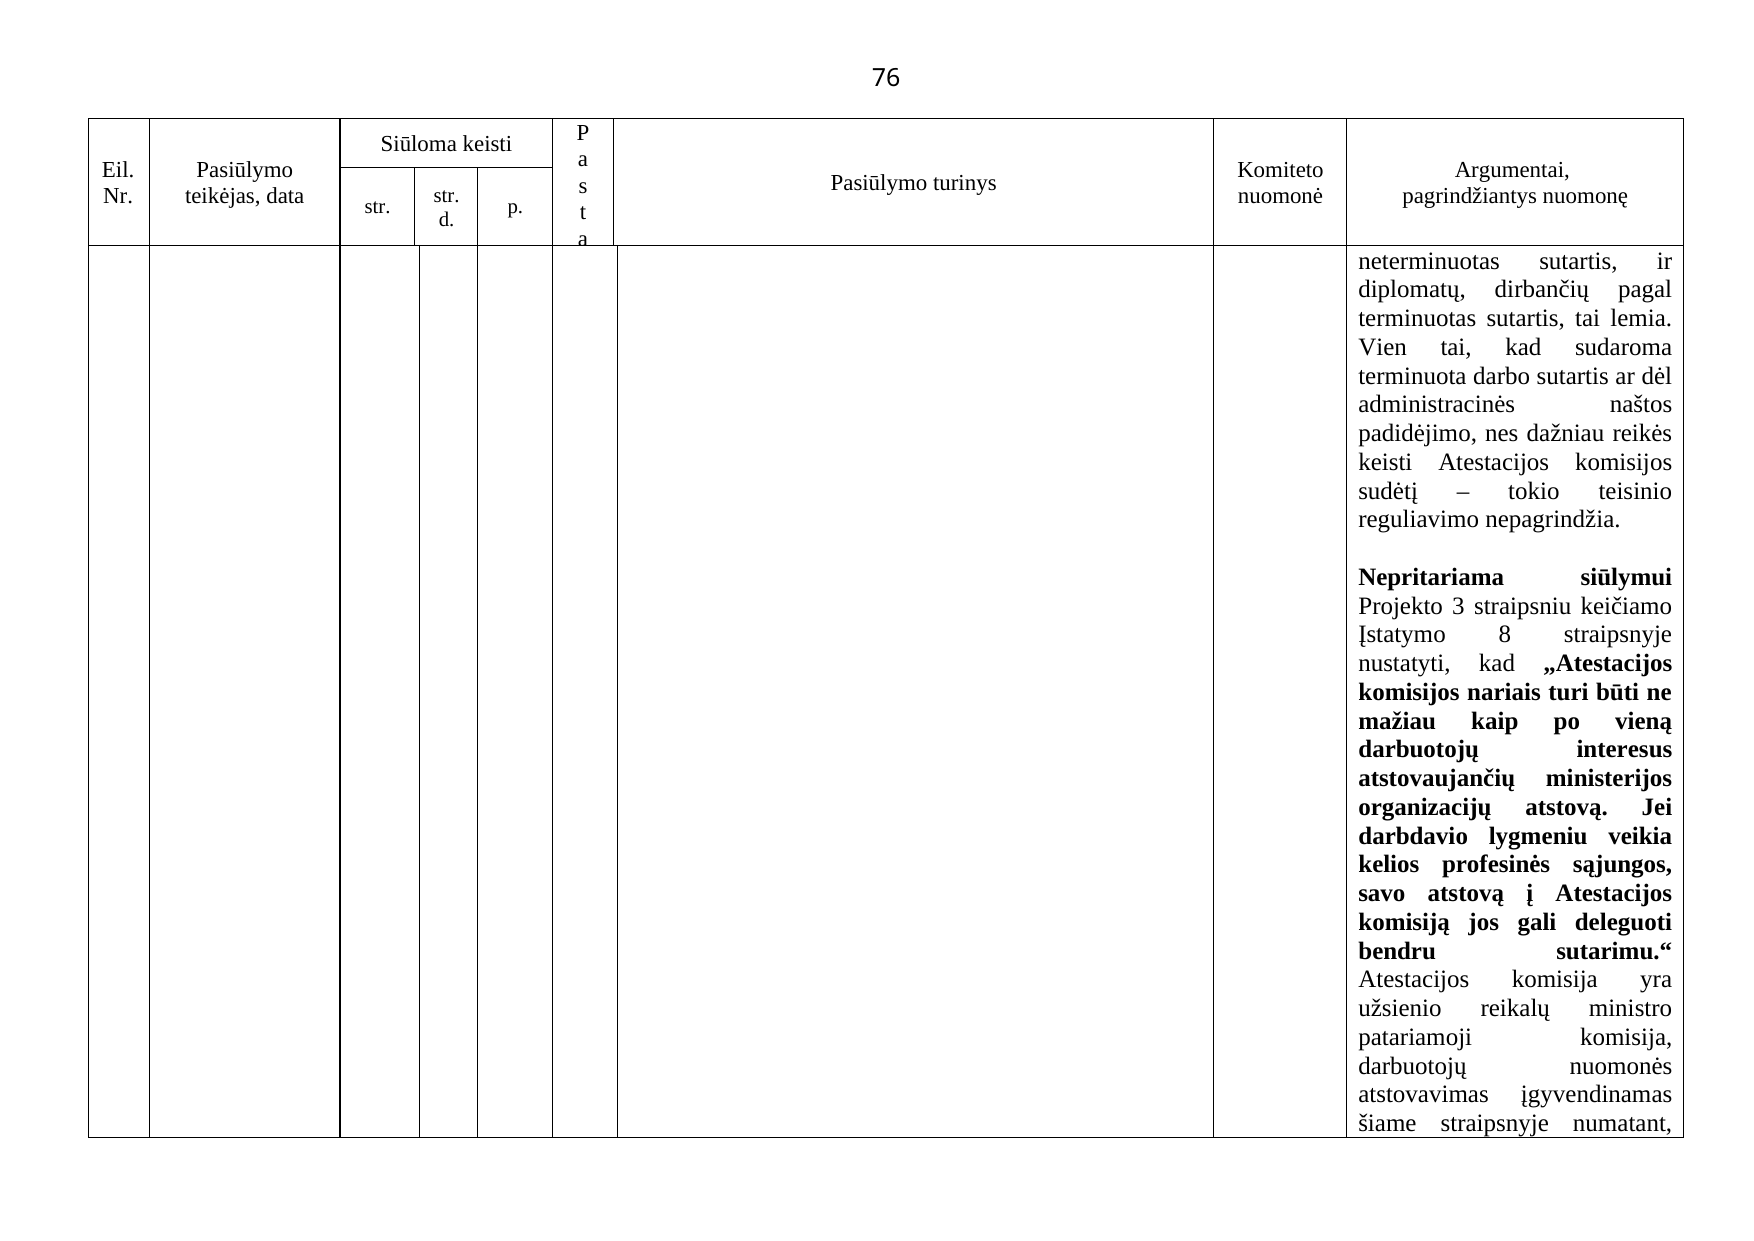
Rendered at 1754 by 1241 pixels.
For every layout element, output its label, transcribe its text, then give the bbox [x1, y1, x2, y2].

table_header Eil. Nr. [89, 119, 149, 245]
table_header Pastabos [553, 119, 613, 245]
table_header Argumentai, pagrindžiantys nuomonę [1347, 119, 1683, 245]
table_cell [1214, 246, 1346, 1137]
table_cell [89, 246, 149, 1137]
table_cell p. [478, 168, 552, 245]
table_cell [341, 246, 419, 1137]
table_cell [553, 246, 617, 1137]
table_cell str. d. [415, 168, 477, 245]
table_cell neterminuotas sutartis, ir diplomatų, dirbančių pagal terminuotas sutartis, tai lemia. Vien tai, kad sudaroma terminuota darbo sutartis ar dėl administracinės naštos padidėjimo, nes dažniau reikės keisti Atestacijos komisijos sudėtį – tokio teisinio reguliavimo nepagrindžia. Nepritariama siūlymui Projekto 3 straipsniu keičiamo Įstatymo 8 straipsnyje nustatyti, kad „Atestacijos komisijos nariais turi būti ne mažiau kaip po vieną darbuotojų interesus atstovaujančių ministerijos organizacijų atstovą. Jei darbdavio lygmeniu veikia kelios profesinės sąjungos, savo atstovą į Atestacijos komisiją jos gali deleguoti bendru sutarimu.“ Atestacijos komisija yra užsienio reikalų ministro patariamoji komisija, darbuotojų nuomonės atstovavimas įgyvendinamas šiame straipsnyje numatant, [1347, 246, 1683, 1137]
table_header Komiteto nuomonė [1214, 119, 1346, 245]
table_cell [618, 246, 1213, 1137]
table_cell [478, 246, 552, 1137]
table_header Pasiūlymo turinys [614, 119, 1213, 245]
table_header Pasiūlymo teikėjas, data [150, 119, 339, 245]
table_header Siūloma keisti [341, 119, 552, 167]
table_cell [150, 246, 339, 1137]
table_cell str. [341, 168, 414, 245]
table_cell [420, 246, 477, 1137]
